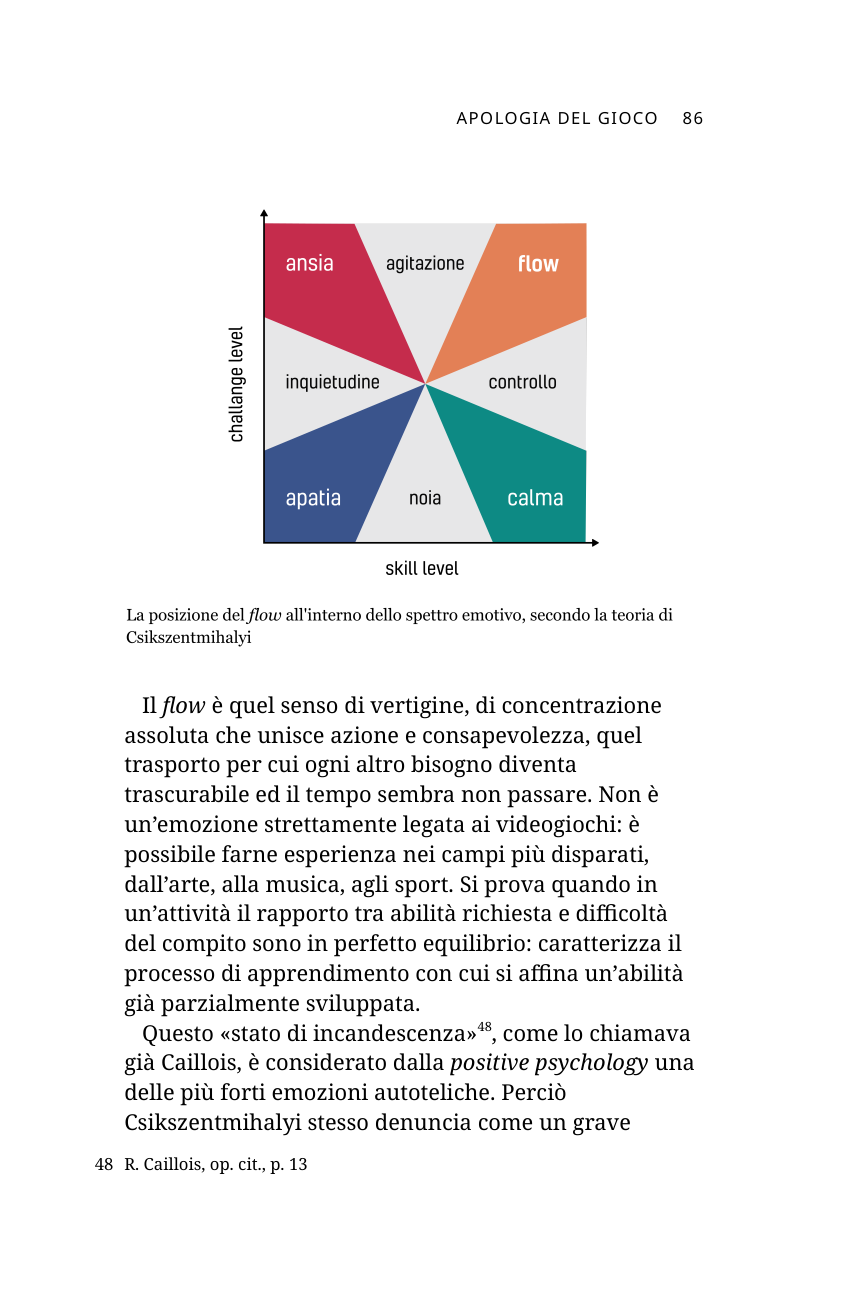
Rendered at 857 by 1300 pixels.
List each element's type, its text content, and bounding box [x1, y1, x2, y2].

text Questo «stato di incandescenza», come lo chiamava già Caillois, è considerato dalla positive psychology una delle più forti emozioni autoteliche. Perciò Csikszentmihalyi stesso denuncia come un grave [124, 1018, 703, 1137]
text Il flow è quel senso di vertigine, di concentrazione assoluta che unisce azione e consapevolezza, quel trasporto per cui ogni altro bisogno diventa trascurabile ed il tempo sembra non passare. Non è un’emozione strettamente legata ai videogiochi: è possibile farne esperienza nei campi più disparati, dall’arte, alla musica, agli sport. Si prova quando in un’attività il rapporto tra abilità richiesta e difficoltà del compito sono in perfetto equilibrio: caratterizza il processo di apprendimento con cui si affina un’abilità già parzialmente sviluppata. [124, 690, 703, 1018]
picture [124, 158, 703, 690]
text R. Caillois, op. cit., p. 13 [94, 1152, 703, 1175]
